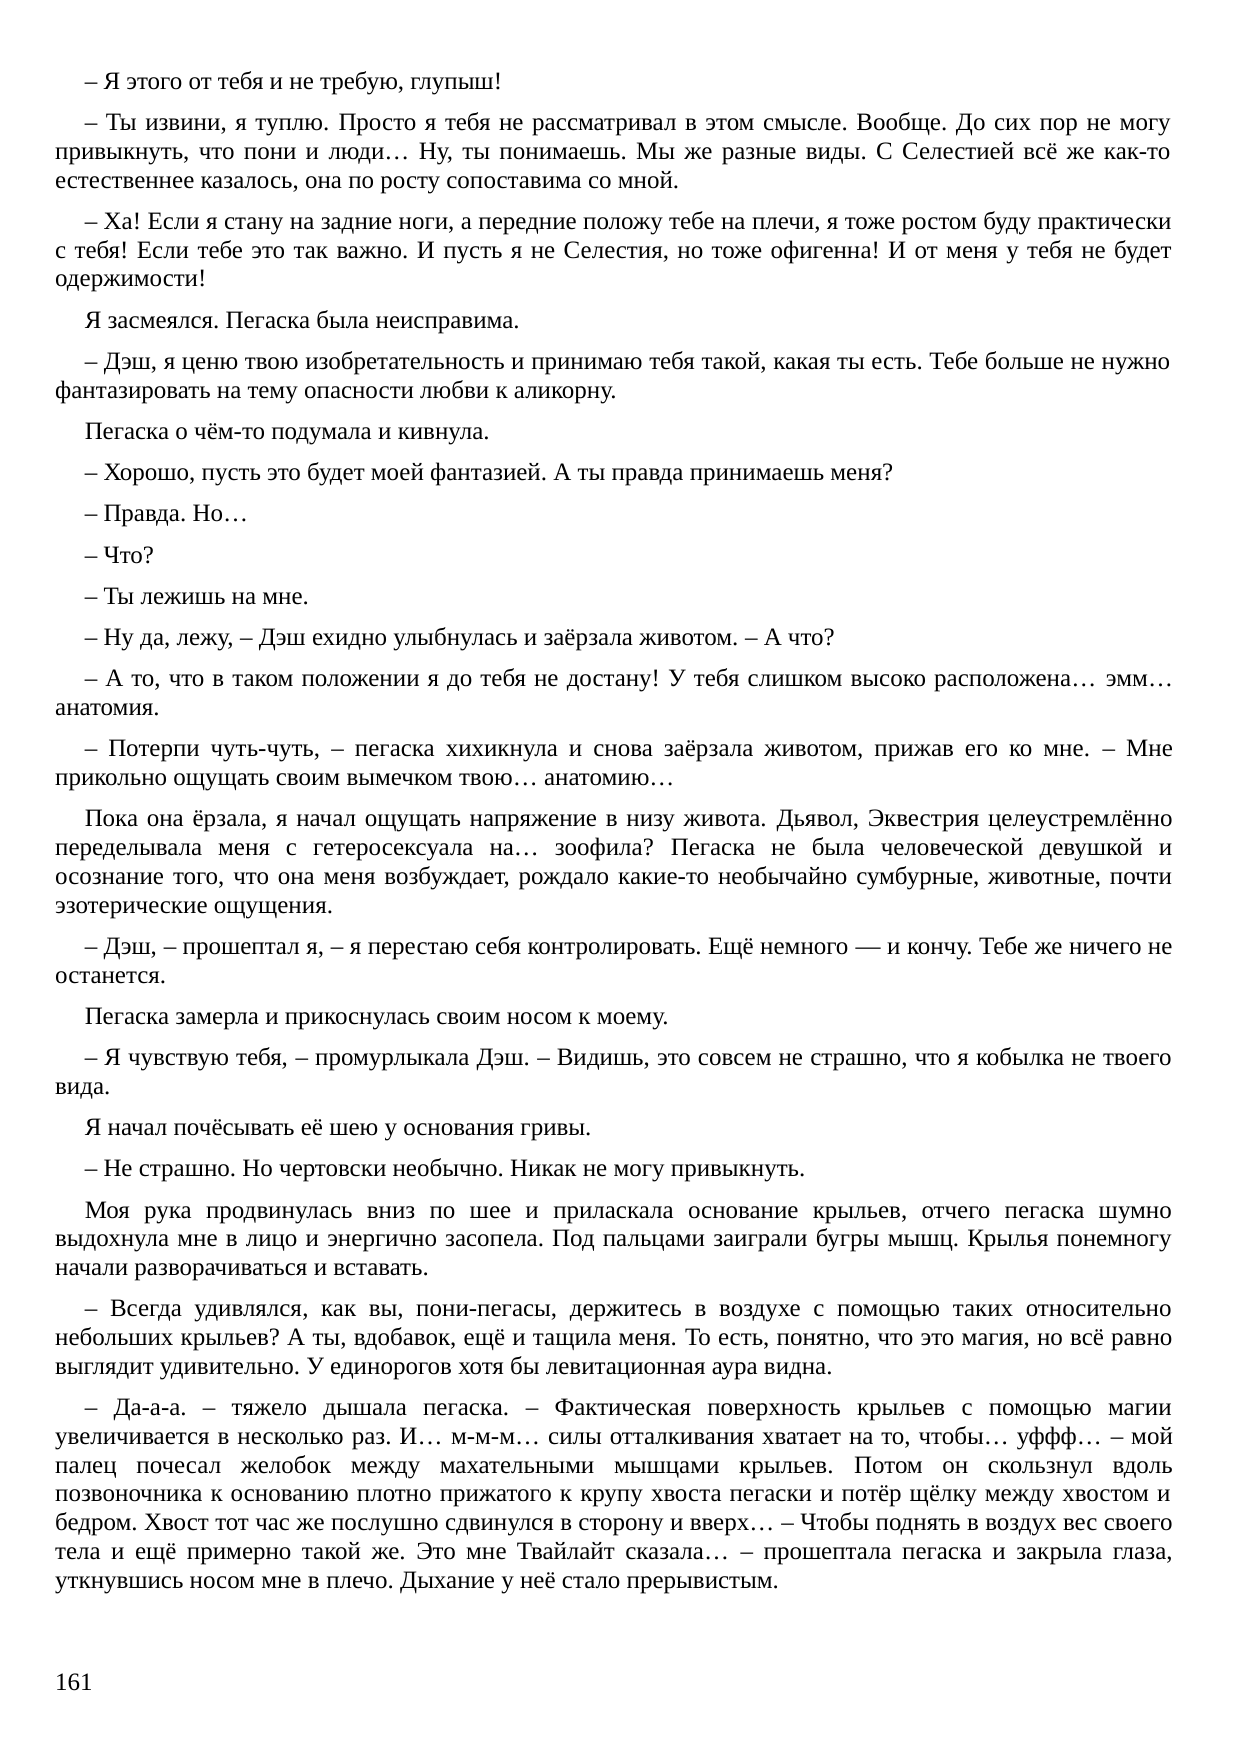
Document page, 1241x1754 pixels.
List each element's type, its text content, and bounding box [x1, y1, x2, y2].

text Я начал почёсывать её шею у основания гривы. [55, 1112, 1173, 1141]
text – Ты извини, я туплю. Просто я тебя не рассматривал в этом смысле. Вообще. До сих пор не могу привыкнуть, что пони и люди… Ну, ты понимаешь. Мы же разные виды. С Селестией всё же как-то естественнее казалось, она по росту сопоставима со мной. [55, 107, 1173, 193]
text Я засмеялся. Пегаска была неисправима. [55, 305, 1173, 333]
text – А то, что в таком положении я до тебя не достану! У тебя слишком высоко расположена… эмм… анатомия. [55, 663, 1173, 721]
text – Потерпи чуть-чуть, – пегаска хихикнула и снова заёрзала животом, прижав его ко мне. – Мне прикольно ощущать своим вымечком твою… анатомию… [55, 733, 1173, 791]
text – Ты лежишь на мне. [55, 581, 1173, 610]
text – Я этого от тебя и не требую, глупыш! [55, 66, 1173, 95]
text – Не страшно. Но чертовски необычно. Никак не могу привыкнуть. [55, 1153, 1173, 1182]
text Пегаска о чём-то подумала и кивнула. [55, 416, 1173, 445]
text – Что? [55, 540, 1173, 568]
text Пегаска замерла и прикоснулась своим носом к моему. [55, 1001, 1173, 1030]
text – Дэш, – прошептал я, – я перестаю себя контролировать. Ещё немного — и кончу. Тебе же ничего не останется. [55, 931, 1173, 988]
text – Дэш, я ценю твою изобретательность и принимаю тебя такой, какая ты есть. Тебе больше не нужно фантазировать на тему опасности любви к аликорну. [55, 346, 1173, 403]
text Моя рука продвинулась вниз по шее и приласкала основание крыльев, отчего пегаска шумно выдохнула мне в лицо и энергично засопела. Под пальцами заиграли бугры мышц. Крылья понемногу начали разворачиваться и вставать. [55, 1195, 1173, 1281]
text – Ну да, лежу, – Дэш ехидно улыбнулась и заёрзала животом. – А что? [55, 622, 1173, 651]
text – Я чувствую тебя, – промурлыкала Дэш. – Видишь, это совсем не страшно, что я кобылка не твоего вида. [55, 1042, 1173, 1100]
text – Ха! Если я стану на задние ноги, а передние положу тебе на плечи, я тоже ростом буду практически с тебя! Если тебе это так важно. И пусть я не Селестия, но тоже офигенна! И от меня у тебя не будет одержимости! [55, 206, 1173, 292]
text – Хорошо, пусть это будет моей фантазией. А ты правда принимаешь меня? [55, 457, 1173, 486]
text – Правда. Но… [55, 498, 1173, 527]
text – Всегда удивлялся, как вы, пони-пегасы, держитесь в воздухе с помощью таких относительно небольших крыльев? А ты, вдобавок, ещё и тащила меня. То есть, понятно, что это магия, но всё равно выглядит удивительно. У единорогов хотя бы левитационная аура видна. [55, 1293, 1173, 1380]
text – Да-а-а. – тяжело дышала пегаска. – Фактическая поверхность крыльев с помощью магии увеличивается в несколько раз. И… м-м-м… силы отталкивания хватает на то, чтобы… уффф… – мой палец почесал желобок между махательными мышцами крыльев. Потом он скользнул вдоль позвоночника к основанию плотно прижатого к крупу хвоста пегаски и потёр щёлку между хвостом и бедром. Хвост тот час же послушно сдвинулся в сторону и вверх… – Чтобы поднять в воздух вес своего тела и ещё примерно такой же. Это мне Твайлайт сказала… – прошептала пегаска и закрыла глаза, уткнувшись носом мне в плечо. Дыхание у неё стало прерывистым. [55, 1392, 1173, 1593]
text Пока она ёрзала, я начал ощущать напряжение в низу живота. Дьявол, Эквестрия целеустремлённо переделывала меня с гетеросексуала на… зоофила? Пегаска не была человеческой девушкой и осознание того, что она меня возбуждает, рождало какие-то необычайно сумбурные, животные, почти эзотерические ощущения. [55, 803, 1173, 918]
